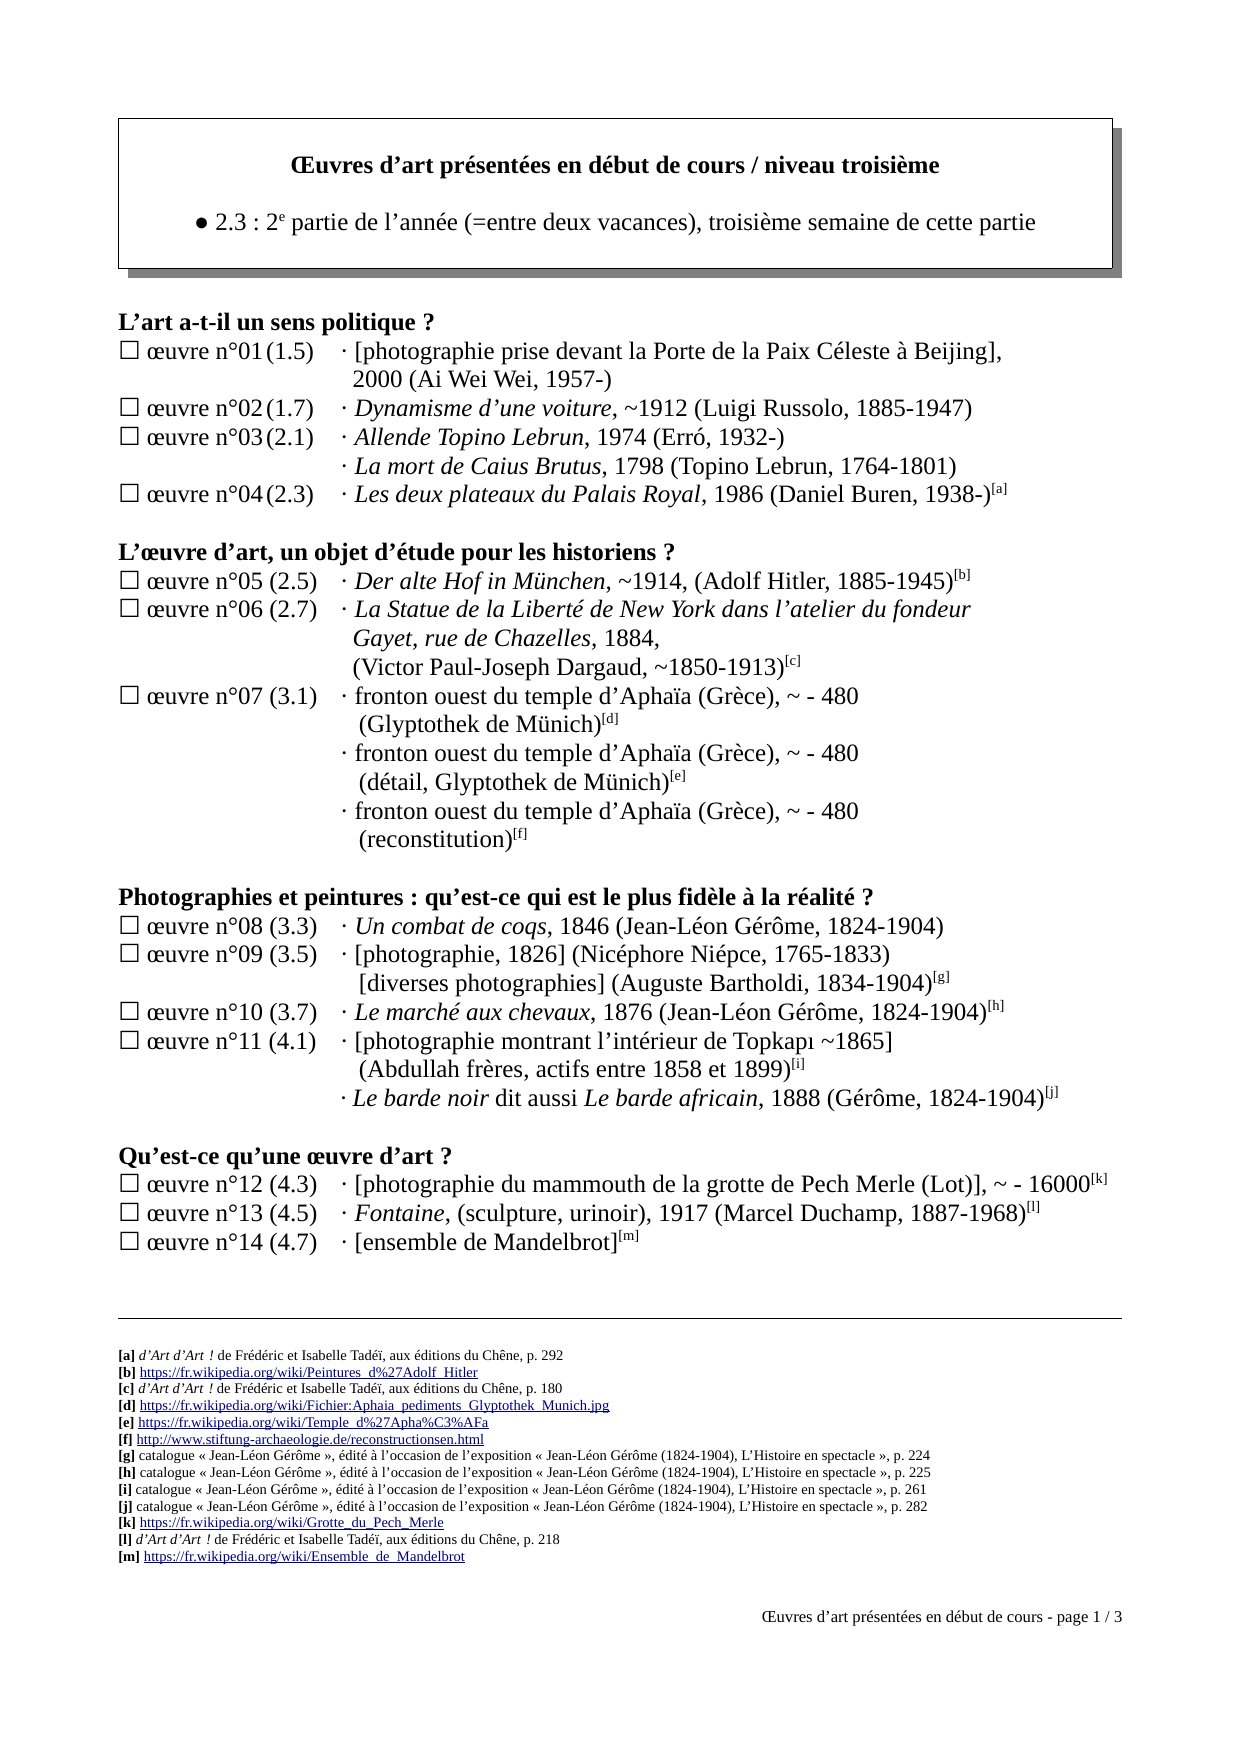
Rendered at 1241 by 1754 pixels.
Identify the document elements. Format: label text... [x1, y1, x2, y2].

text Qu’est-ce qu’une œuvre d’art ? [118, 1141, 1122, 1169]
text (détail, Glyptothek de Münich)[e] [118, 767, 1122, 796]
text ☐ œuvre n°06 (2.7) · La Statue de la Liberté de New York dans l’atelier du fondeur [118, 594, 1122, 623]
text [c] d’Art d’Art ! de Frédéric et Isabelle Tadéï, aux éditions du Chêne, p. 180 [118, 1380, 1122, 1397]
text ☐ œuvre n°04 (2.3) · Les deux plateaux du Palais Royal, 1986 (Daniel Buren, 1938-)[a] [118, 479, 1122, 508]
text · Le barde noir dit aussi Le barde africain, 1888 (Gérôme, 1824-1904)[j] [118, 1083, 1122, 1112]
text [l] d’Art d’Art ! de Frédéric et Isabelle Tadéï, aux éditions du Chêne, p. 218 [118, 1531, 1122, 1548]
text [k] https://fr.wikipedia.org/wiki/Grotte_du_Pech_Merle [118, 1514, 1122, 1531]
text · fronton ouest du temple d’Aphaïa (Grèce), ~ - 480 [118, 738, 1122, 767]
text ☐ œuvre n°08 (3.3) · Un combat de coqs, 1846 (Jean-Léon Gérôme, 1824-1904) [118, 911, 1122, 939]
text ☐ œuvre n°10 (3.7) · Le marché aux chevaux, 1876 (Jean-Léon Gérôme, 1824-1904)[h] [118, 997, 1122, 1026]
text ☐ œuvre n°02 (1.7) · Dynamisme d’une voiture, ~1912 (Luigi Russolo, 1885-1947) [118, 393, 1122, 422]
text Gayet, rue de Chazelles, 1884, [118, 623, 1122, 652]
text [f] http://www.stiftung-archaeologie.de/reconstructionsen.html [118, 1430, 1122, 1447]
text Œuvres d’art présentées en début de cours / niveau troisième [119, 147, 1112, 179]
text · La mort de Caius Brutus, 1798 (Topino Lebrun, 1764-1801) [118, 451, 1122, 479]
text ☐ œuvre n°09 (3.5) · [photographie, 1826] (Nicéphore Niépce, 1765-1833) [118, 939, 1122, 968]
text [g] catalogue « Jean-Léon Gérôme », édité à l’occasion de l’exposition « Jean-Léon Gérôme (1824-1904), L’Histoire en spectacle », p. 224 [118, 1447, 1122, 1464]
text (reconstitution)[f] [118, 824, 1122, 853]
text [j] catalogue « Jean-Léon Gérôme », édité à l’occasion de l’exposition « Jean-Léon Gérôme (1824-1904), L’Histoire en spectacle », p. 282 [118, 1497, 1122, 1514]
text Photographies et peintures : qu’est-ce qui est le plus fidèle à la réalité ? [118, 882, 1122, 911]
text ☐ œuvre n°07 (3.1) · fronton ouest du temple d’Aphaïa (Grèce), ~ - 480 [118, 681, 1122, 709]
text ☐ œuvre n°14 (4.7) · [ensemble de Mandelbrot][m] [118, 1227, 1122, 1256]
text [diverses photographies] (Auguste Bartholdi, 1834-1904)[g] [118, 968, 1122, 997]
text ☐ œuvre n°03 (2.1) · Allende Topino Lebrun, 1974 (Erró, 1932-) [118, 422, 1122, 451]
text [b] https://fr.wikipedia.org/wiki/Peintures_d%27Adolf_Hitler [118, 1363, 1122, 1380]
text L’œuvre d’art, un objet d’étude pour les historiens ? [118, 537, 1122, 566]
text [m] https://fr.wikipedia.org/wiki/Ensemble_de_Mandelbrot [118, 1548, 1122, 1564]
text ☐ œuvre n°01 (1.5) · [photographie prise devant la Porte de la Paix Céleste à Beijing], [118, 336, 1122, 364]
text (Glyptothek de Münich)[d] [118, 709, 1122, 738]
text [e] https://fr.wikipedia.org/wiki/Temple_d%27Apha%C3%AFa [118, 1414, 1122, 1430]
text (Abdullah frères, actifs entre 1858 et 1899)[i] [118, 1054, 1122, 1083]
text [a] d’Art d’Art ! de Frédéric et Isabelle Tadéï, aux éditions du Chêne, p. 292 [118, 1347, 1122, 1363]
text ● 2.3 : 2e partie de l’année (=entre deux vacances), troisième semaine de cette partie [119, 204, 1112, 236]
text 2000 (Ai Wei Wei, 1957-) [118, 364, 1122, 393]
text ☐ œuvre n°12 (4.3) · [photographie du mammouth de la grotte de Pech Merle (Lot)], ~ - 16000[k] [118, 1169, 1122, 1198]
text [h] catalogue « Jean-Léon Gérôme », édité à l’occasion de l’exposition « Jean-Léon Gérôme (1824-1904), L’Histoire en spectacle », p. 225 [118, 1464, 1122, 1481]
text L’art a-t-il un sens politique ? [118, 307, 1122, 336]
text ☐ œuvre n°13 (4.5) · Fontaine, (sculpture, urinoir), 1917 (Marcel Duchamp, 1887-1968)[l] [118, 1198, 1122, 1227]
text ☐ œuvre n°11 (4.1) · [photographie montrant l’intérieur de Topkapı ~1865] [118, 1026, 1122, 1054]
text ☐ œuvre n°05 (2.5) · Der alte Hof in München, ~1914, (Adolf Hitler, 1885-1945)[b] [118, 566, 1122, 594]
text · fronton ouest du temple d’Aphaïa (Grèce), ~ - 480 [118, 796, 1122, 824]
text [i] catalogue « Jean-Léon Gérôme », édité à l’occasion de l’exposition « Jean-Léon Gérôme (1824-1904), L’Histoire en spectacle », p. 261 [118, 1481, 1122, 1497]
text (Victor Paul-Joseph Dargaud, ~1850-1913)[c] [118, 652, 1122, 681]
text [d] https://fr.wikipedia.org/wiki/Fichier:Aphaia_pediments_Glyptothek_Munich.jpg [118, 1397, 1122, 1414]
